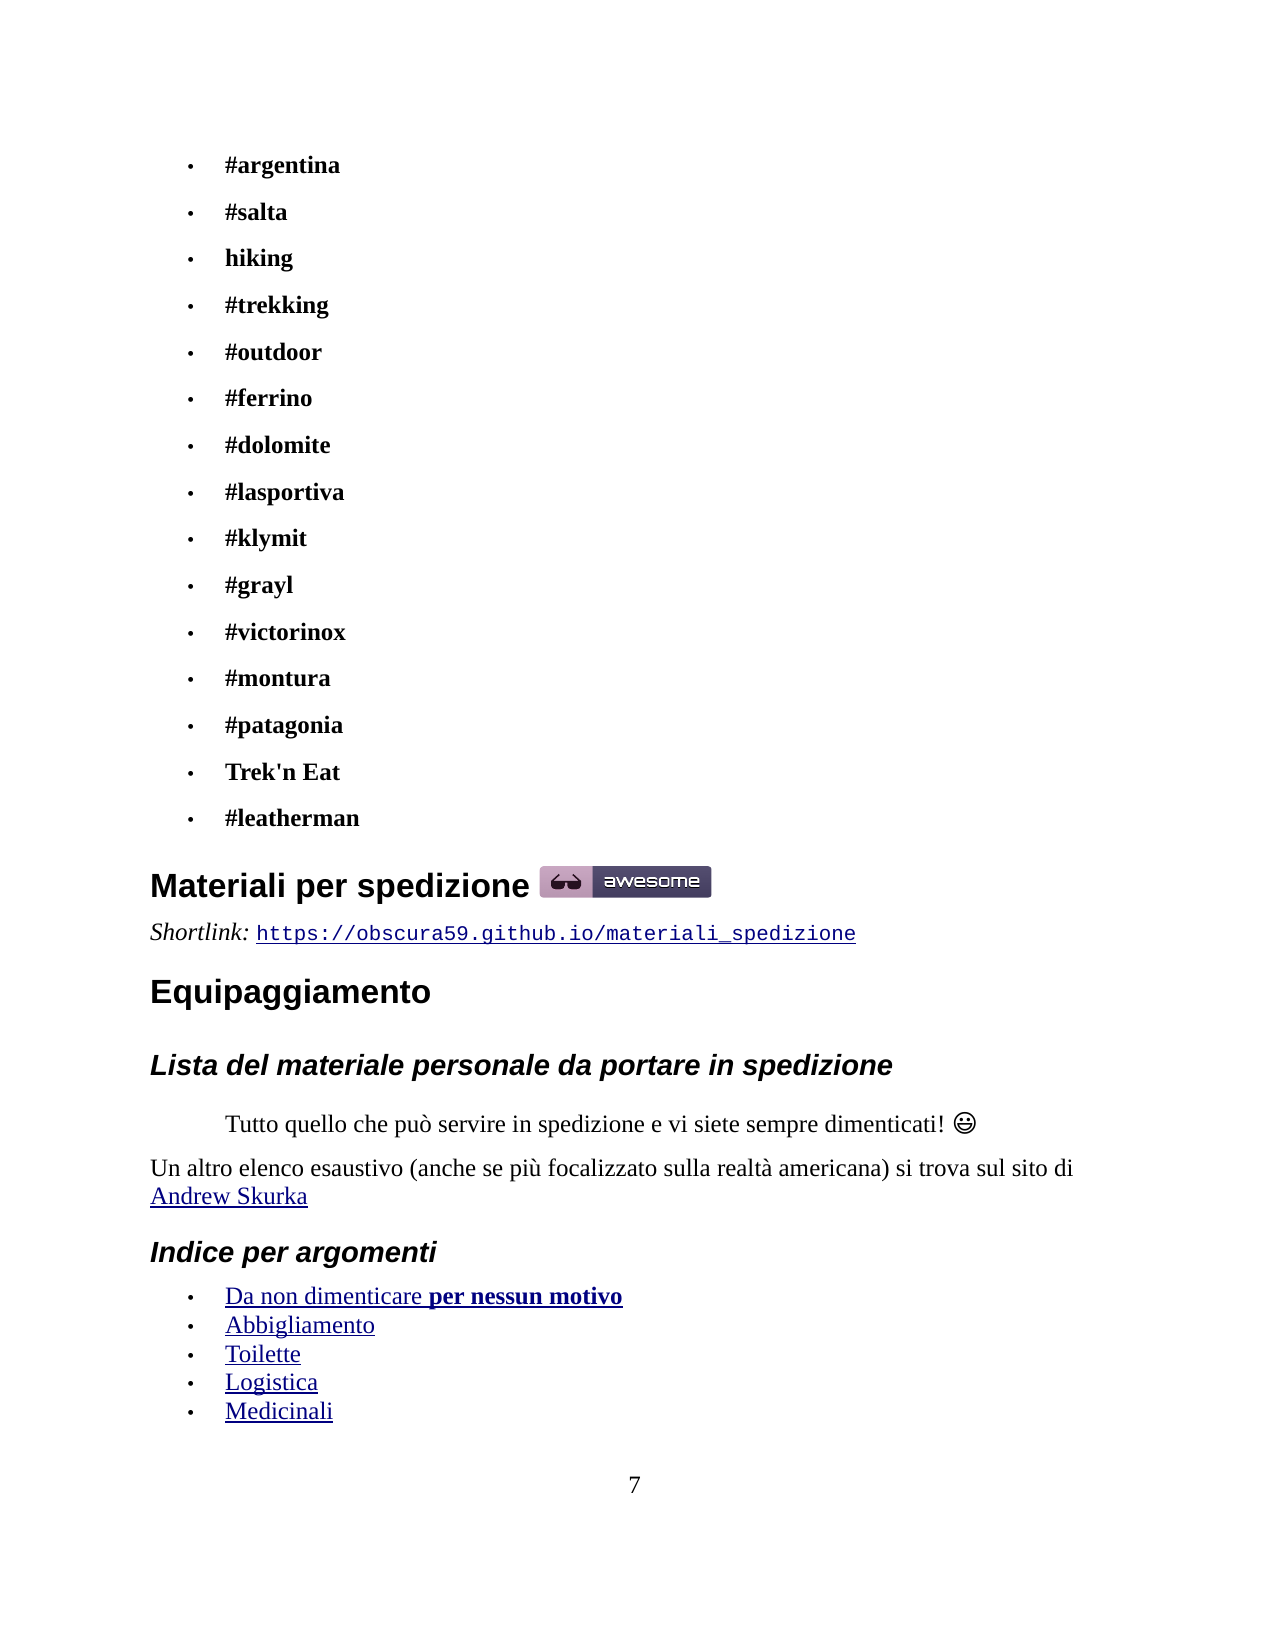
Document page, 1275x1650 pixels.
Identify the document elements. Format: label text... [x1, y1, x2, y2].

subtitle Lista del materiale personale da portare in spedizione [150, 1048, 1125, 1081]
list #ferrino [187, 383, 1125, 412]
list Trek'n Eat [187, 757, 1125, 785]
list #klymit [187, 523, 1125, 552]
list #trekking [187, 290, 1125, 319]
list #salta [187, 197, 1125, 225]
list #grayl [187, 570, 1125, 599]
list #argentina [187, 150, 1125, 179]
text Tutto quello che può servire in spedizione e vi siete sempre dimenticati! 😃 [225, 1109, 1125, 1138]
list Abbigliamento [187, 1310, 1125, 1339]
list Da non dimenticare per nessun motivo [187, 1281, 1125, 1310]
list #montura [187, 663, 1125, 692]
list #dolomite [187, 430, 1125, 459]
list Logistica [187, 1367, 1125, 1396]
subtitle Materiali per spedizione [150, 866, 1125, 905]
text Shortlink: https://obscura59.github.io/materiali_spedizione [150, 917, 1125, 947]
list hiking [187, 243, 1125, 272]
list #outdoor [187, 337, 1125, 365]
list #victorinox [187, 617, 1125, 645]
list #patagonia [187, 710, 1125, 739]
list #lasportiva [187, 477, 1125, 505]
text Un altro elenco esaustivo (anche se più focalizzato sulla realtà americana) si trova sul sito di Andrew Skurka [150, 1153, 1125, 1210]
list Toilette [187, 1339, 1125, 1367]
list Medicinali [187, 1396, 1125, 1425]
subtitle Equipaggiamento [150, 972, 1125, 1010]
subtitle Indice per argomenti [150, 1235, 1125, 1269]
list #leatherman [187, 803, 1125, 832]
